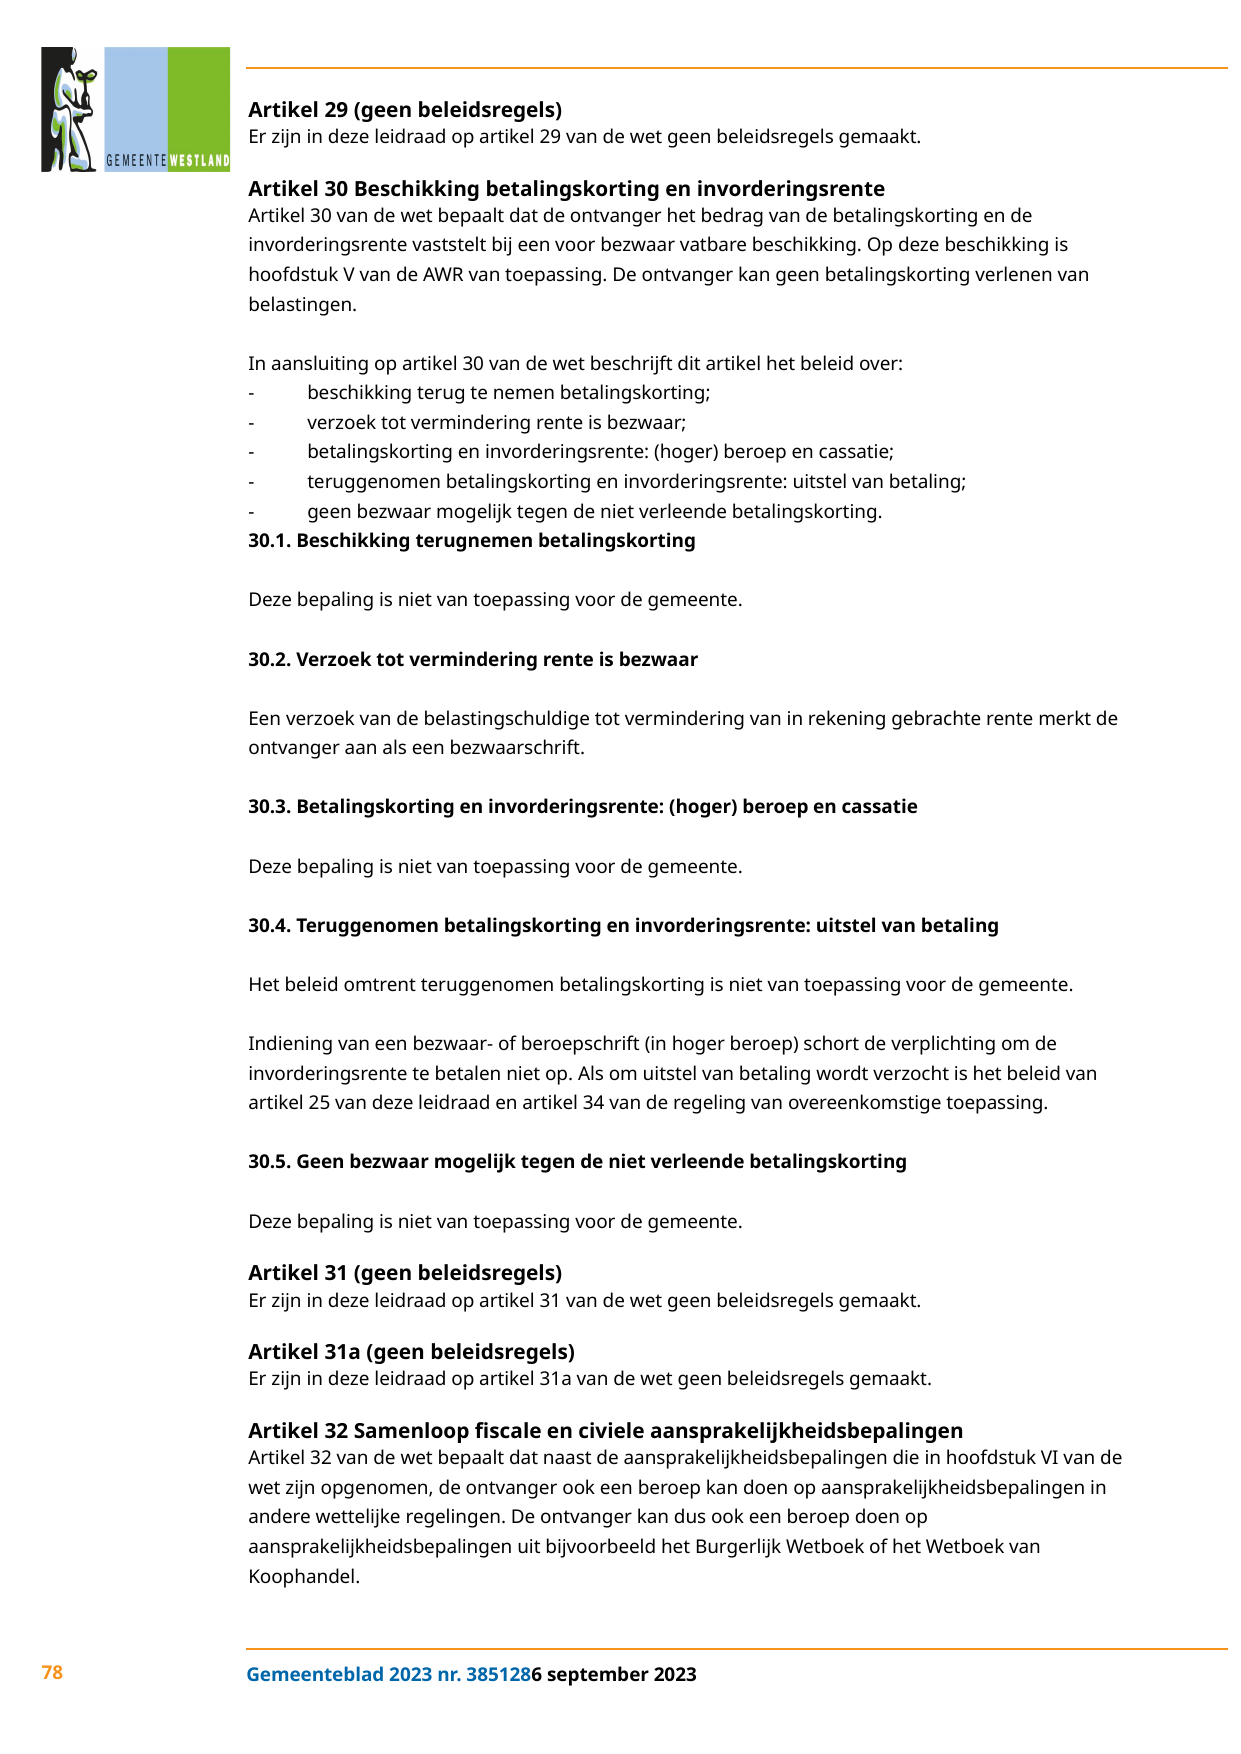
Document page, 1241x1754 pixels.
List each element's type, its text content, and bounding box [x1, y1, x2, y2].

text 30.2. Verzoek tot vermindering rente is bezwaar [248, 646, 1152, 672]
picture [41, 47, 231, 172]
list verzoek tot vermindering rente is bezwaar; [248, 409, 1152, 435]
list teruggenomen betalingskorting en invorderingsrente: uitstel van betaling; [248, 468, 1152, 494]
text Artikel 30 Beschikking betalingskorting en invorderingsrente [248, 174, 1152, 202]
text Artikel 29 (geen beleidsregels) [248, 95, 1152, 123]
text Deze bepaling is niet van toepassing voor de gemeente. [248, 853, 1152, 879]
text In aansluiting op artikel 30 van de wet beschrijft dit artikel het beleid over: [248, 350, 1152, 376]
text Artikel 31a (geen beleidsregels) [248, 1337, 1152, 1366]
text Artikel 32 Samenloop fiscale en civiele aansprakelijkheidsbepalingen [248, 1416, 1152, 1444]
list beschikking terug te nemen betalingskorting; [248, 379, 1152, 405]
text Artikel 30 van de wet bepaalt dat de ontvanger het bedrag van de betalingskorting en de invorderingsrente vaststelt bij een voor bezwaar vatbare beschikking. Op deze beschikking is hoofdstuk V van de AWR van toepassing. De ontvanger kan geen betalingskorting verlenen van belastingen. [248, 202, 1152, 317]
text Er zijn in deze leidraad op artikel 31 van de wet geen beleidsregels gemaakt. [248, 1287, 1152, 1312]
text Deze bepaling is niet van toepassing voor de gemeente. [248, 1208, 1152, 1234]
text Indiening van een bezwaar- of beroepschrift (in hoger beroep) schort de verplichting om de invorderingsrente te betalen niet op. Als om uitstel van betaling wordt verzocht is het beleid van artikel 25 van deze leidraad en artikel 34 van de regeling van overeenkomstige toepassing. [248, 1030, 1152, 1115]
text Er zijn in deze leidraad op artikel 31a van de wet geen beleidsregels gemaakt. [248, 1366, 1152, 1391]
text Een verzoek van de belastingschuldige tot vermindering van in rekening gebrachte rente merkt de ontvanger aan als een bezwaarschrift. [248, 705, 1152, 760]
text 30.4. Teruggenomen betalingskorting en invorderingsrente: uitstel van betaling [248, 912, 1152, 938]
text Er zijn in deze leidraad op artikel 29 van de wet geen beleidsregels gemaakt. [248, 123, 1152, 149]
list betalingskorting en invorderingsrente: (hoger) beroep en cassatie; [248, 439, 1152, 464]
text Artikel 31 (geen beleidsregels) [248, 1258, 1152, 1287]
text Artikel 32 van de wet bepaalt dat naast de aansprakelijkheidsbepalingen die in hoofdstuk VI van de wet zijn opgenomen, de ontvanger ook een beroep kan doen op aansprakelijkheidsbepalingen in andere wettelijke regelingen. De ontvanger kan dus ook een beroep doen op aansprakelijkheidsbepalingen uit bijvoorbeeld het Burgerlijk Wetboek of het Wetboek van Koophandel. [248, 1444, 1152, 1588]
text Deze bepaling is niet van toepassing voor de gemeente. [248, 587, 1152, 612]
text 30.3. Betalingskorting en invorderingsrente: (hoger) beroep en cassatie [248, 794, 1152, 819]
text Het beleid omtrent teruggenomen betalingskorting is niet van toepassing voor de gemeente. [248, 971, 1152, 997]
text 30.1. Beschikking terugnemen betalingskorting [248, 527, 1152, 553]
text 30.5. Geen bezwaar mogelijk tegen de niet verleende betalingskorting [248, 1149, 1152, 1174]
list geen bezwaar mogelijk tegen de niet verleende betalingskorting. [248, 498, 1152, 524]
